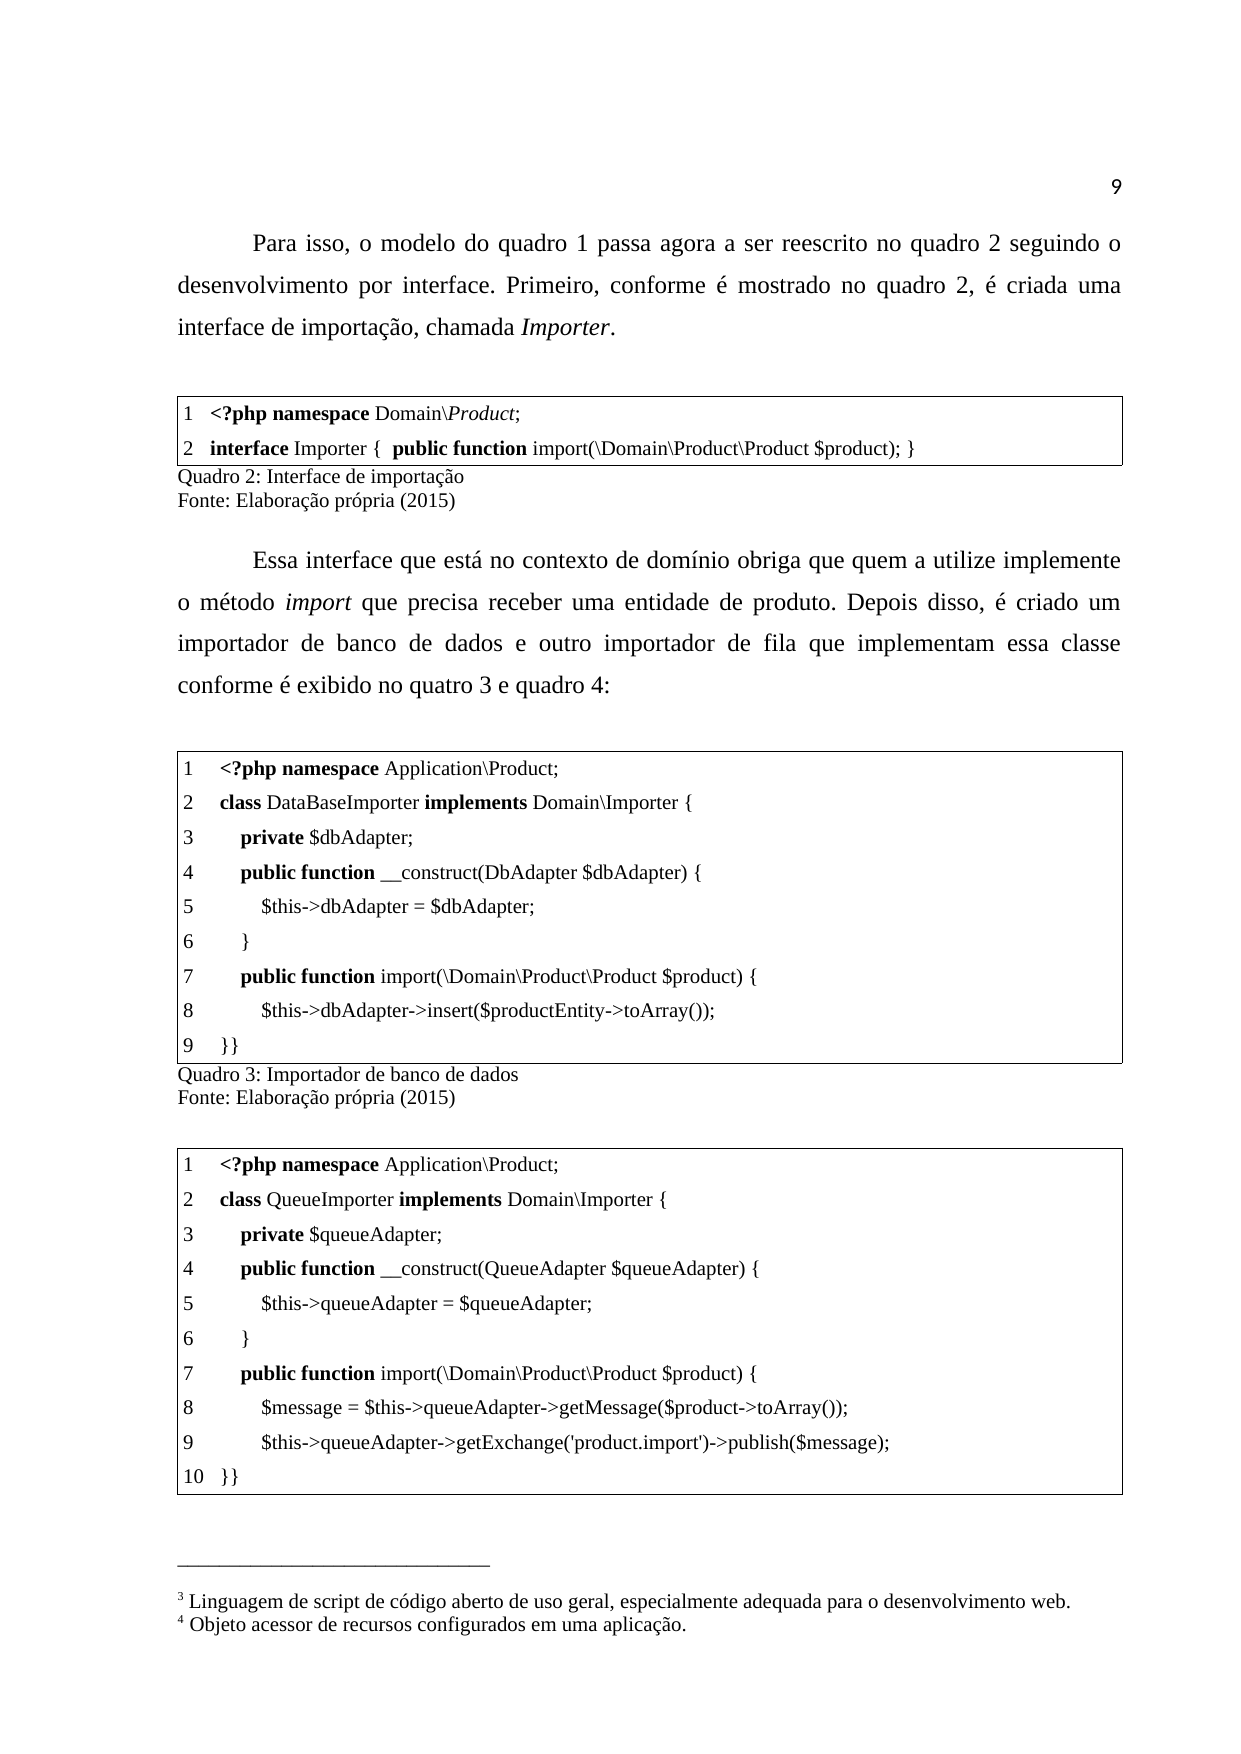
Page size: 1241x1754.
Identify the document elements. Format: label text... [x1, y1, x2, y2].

text Para isso, o modelo do quadro 1 passa agora a ser reescrito no quadro 2 seguindo o desenvolvimento por interface. Primeiro, conforme é mostrado no quadro 2, é criada uma interface de importação, chamada Importer. [177, 229, 1122, 340]
text Fonte: Elaboração própria (2015) [177, 1086, 1122, 1109]
table_header 1 2 3 4 5 6 7 8 9 10 [178, 1149, 214, 1494]
table_header <?php namespace Domain\Product; interface Importer { public function import(\Domain\Product\Product $product); } [204, 397, 1122, 465]
table_header 1 2 3 4 5 6 7 8 9 [178, 752, 214, 1063]
text Quadro 3: Importador de banco de dados [177, 1064, 1122, 1086]
text Fonte: Elaboração própria (2015) [177, 488, 1122, 512]
table_header <?php namespace Application\Product; class QueueImporter implements Domain\Importer { private $queueAdapter; public function __construct(QueueAdapter $queueAdapter) { $this->queueAdapter = $queueAdapter; } public function import(\Domain\Product\Product $product) { $message = $this->queueAdapter->getMessage($product->toArray()); $this->queueAdapter->getExchange('product.import')->publish($message); }} [214, 1149, 1122, 1494]
table_header 1 2 [178, 397, 204, 465]
table_header <?php namespace Application\Product; class DataBaseImporter implements Domain\Importer { private $dbAdapter; public function __construct(DbAdapter $dbAdapter) { $this->dbAdapter = $dbAdapter; } public function import(\Domain\Product\Product $product) { $this->dbAdapter->insert($productEntity->toArray()); }} [214, 752, 1122, 1063]
text Essa interface que está no contexto de domínio obriga que quem a utilize implemente o método import que precisa receber uma entidade de produto. Depois disso, é criado um importador de banco de dados e outro importador de fila que implementam essa classe conforme é exibido no quatro 3 e quadro 4: [177, 546, 1122, 699]
text Quadro 2: Interface de importação [177, 466, 1122, 488]
